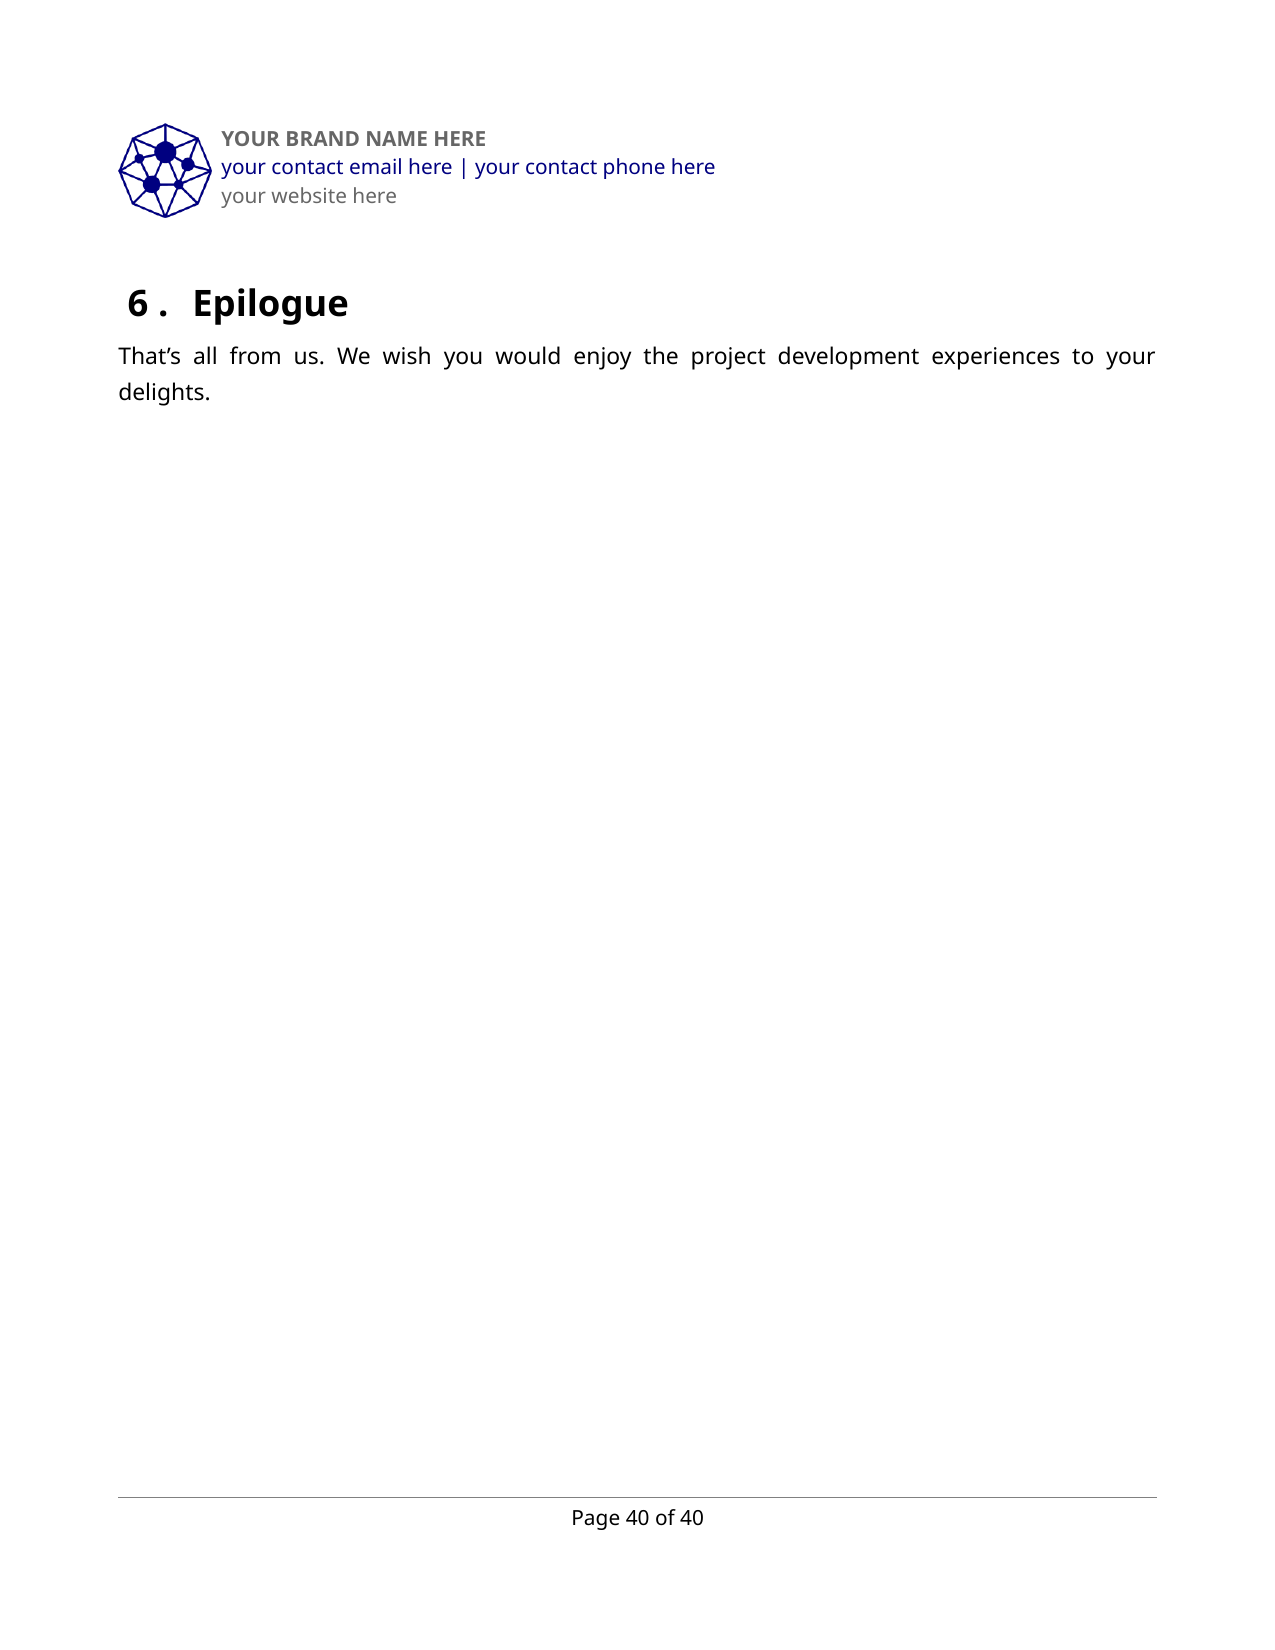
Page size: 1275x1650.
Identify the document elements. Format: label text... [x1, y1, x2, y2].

subtitle Epilogue [118, 278, 1157, 327]
picture [118, 123, 212, 218]
text That’s all from us. We wish you would enjoy the project development experiences to your delights. [118, 340, 1157, 407]
